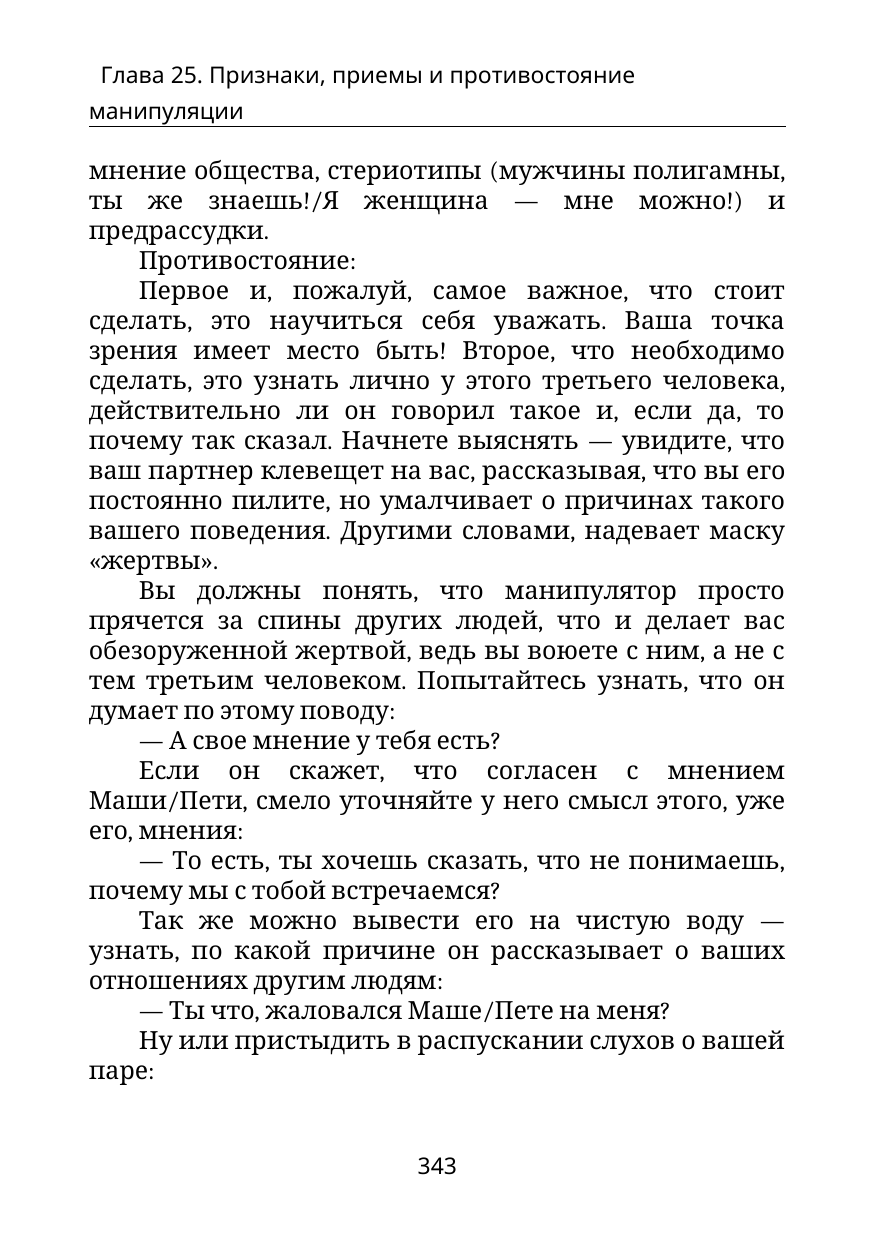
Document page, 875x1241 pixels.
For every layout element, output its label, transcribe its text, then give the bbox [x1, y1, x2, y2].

text Вы должны понять, что манипулятор просто прячется за спины других людей, что и делает вас обезоруженной жертвой, ведь вы воюете с ним, а не с тем третьим человеком. Попытайтесь узнать, что он думает по этому поводу: [88, 576, 786, 726]
text Первое и, пожалуй, самое важное, что стоит сделать, это научиться себя уважать. Ваша точка зрения имеет место быть! Второе, что необходимо сделать, это узнать лично у этого третьего человека, действительно ли он говорил такое и, если да, то почему так сказал. Начнете выяснять — увидите, что ваш партнер клевещет на вас, рассказывая, что вы его постоянно пилите, но умалчивает о причинах такого вашего поведения. Другими словами, надевает маску «жертвы». [88, 276, 786, 576]
text — То есть, ты хочешь сказать, что не понимаешь, почему мы с тобой встречаемся? [88, 846, 786, 906]
text мнение общества, стериотипы (мужчины полигамны, ты же знаешь!/Я женщина — мне можно!) и предрассудки. [88, 156, 786, 246]
text Если он скажет, что согласен с мнением Маши/Пети, смело уточняйте у него смысл этого, уже его, мнения: [88, 756, 786, 846]
text — А свое мнение у тебя есть? [88, 726, 786, 756]
text Противостояние: [88, 246, 786, 276]
text Так же можно вывести его на чистую воду — узнать, по какой причине он рассказывает о ваших отношениях другим людям: [88, 906, 786, 996]
text Ну или пристыдить в распускании слухов о вашей паре: [88, 1026, 786, 1086]
text — Ты что, жаловался Маше/Пете на меня? [88, 996, 786, 1026]
